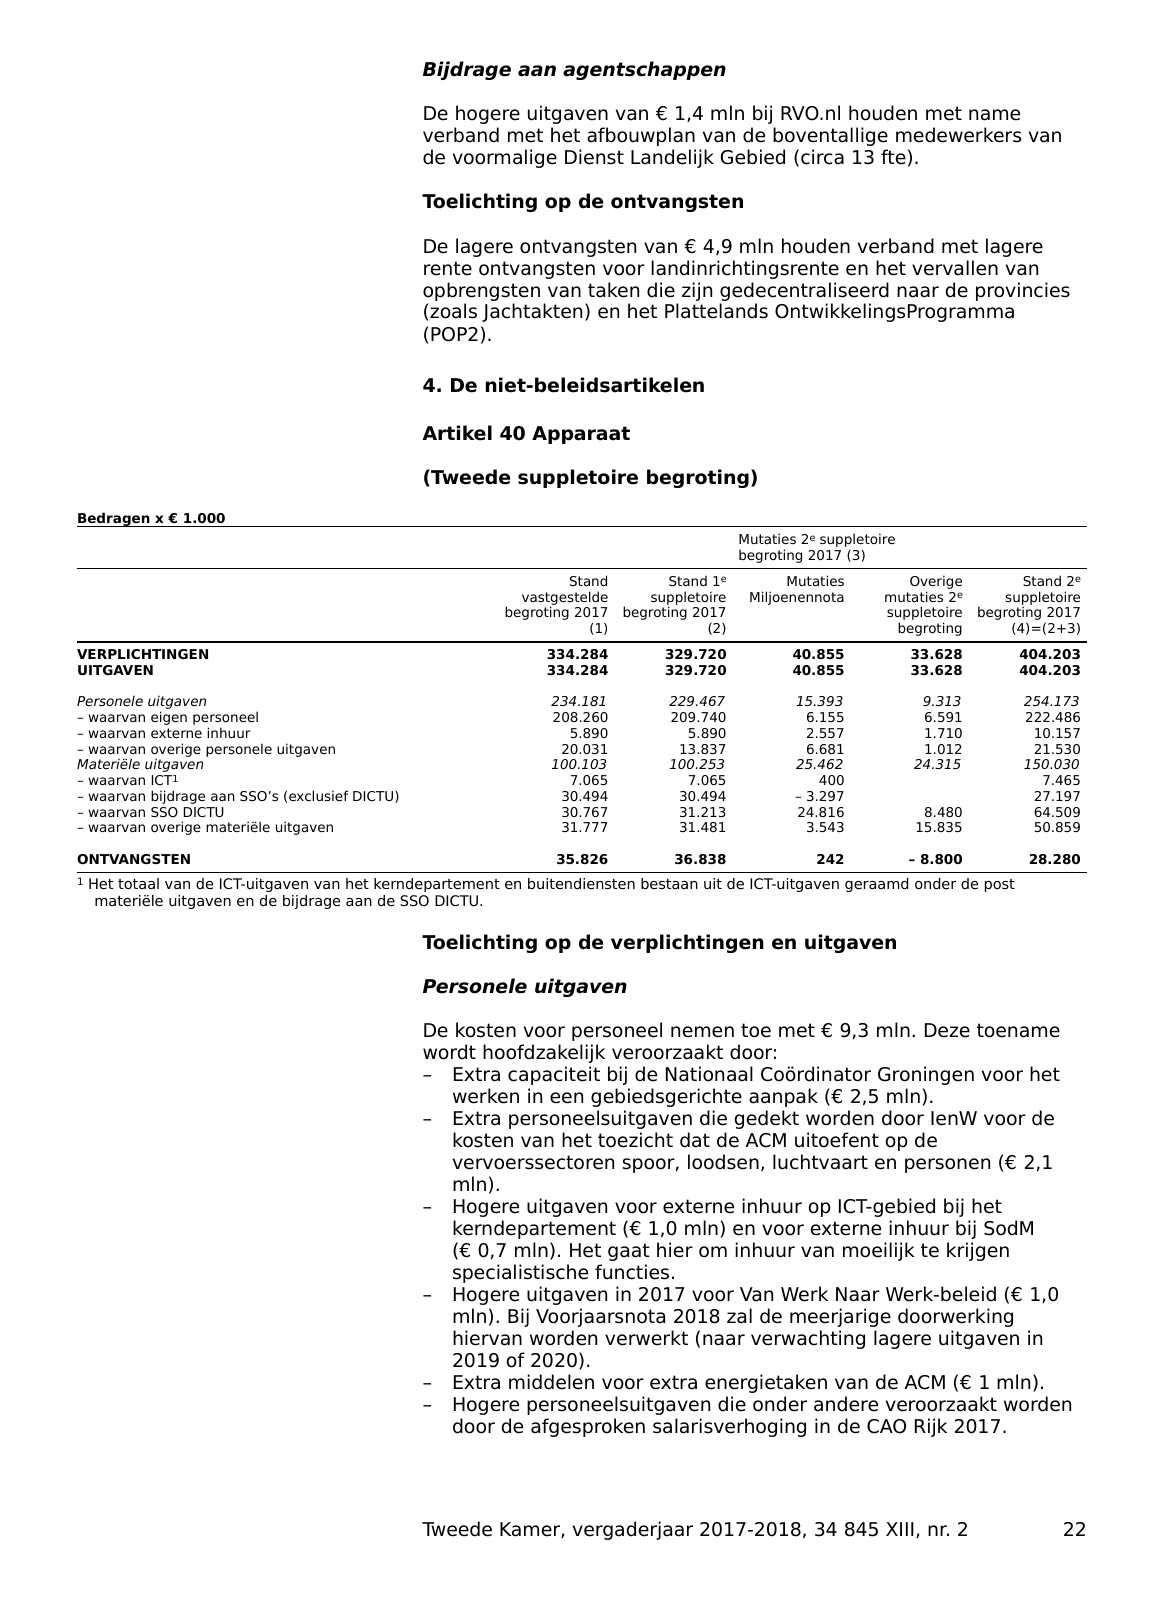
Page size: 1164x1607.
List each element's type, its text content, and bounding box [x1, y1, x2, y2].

table_cell 150.030 [969, 757, 1087, 773]
table_cell Stand 2e suppletoire begroting 2017 (4)=(2+3) [969, 569, 1087, 641]
subtitle 4. De niet-beleidsartikelen [422, 375, 1087, 397]
table_cell 30.494 [614, 789, 732, 804]
table_cell 329.720 [614, 663, 732, 678]
table_cell 15.393 [732, 694, 850, 710]
table_cell Personele uitgaven [77, 694, 496, 710]
table_cell 242 [732, 852, 850, 872]
table_cell [614, 836, 732, 852]
table_cell [969, 527, 1087, 568]
table_cell 8.480 [850, 804, 968, 820]
text – Hogere personeelsuitgaven die onder andere veroorzaakt worden door de afgesproken salarisverhoging in de CAO Rijk 2017. [422, 1394, 1087, 1438]
table_cell 404.203 [969, 643, 1087, 663]
table_cell 3.543 [732, 820, 850, 836]
table_cell 31.213 [614, 804, 732, 820]
table_cell 7.465 [969, 773, 1087, 789]
table_cell [969, 679, 1087, 694]
table_header Bedragen x € 1.000 [77, 510, 1087, 526]
table_cell 27.197 [969, 789, 1087, 804]
table_cell 6.155 [732, 710, 850, 726]
text – Hogere uitgaven voor externe inhuur op ICT-gebied bij het kerndepartement (€ 1,0 mln) en voor externe inhuur bij SodM (€ 0,7 mln). Het gaat hier om inhuur van moeilijk te krijgen specialistische functies. [422, 1196, 1087, 1284]
table_cell [850, 836, 968, 852]
table_cell 20.031 [496, 741, 614, 757]
table_cell 31.777 [496, 820, 614, 836]
table_cell 1.012 [850, 741, 968, 757]
table_cell 7.065 [614, 773, 732, 789]
table_cell 222.486 [969, 710, 1087, 726]
table_cell 33.628 [850, 643, 968, 663]
text De kosten voor personeel nemen toe met € 9,3 mln. Deze toename wordt hoofdzakelijk veroorzaakt door: [422, 1020, 1087, 1064]
table_cell 254.173 [969, 694, 1087, 710]
table_cell ONTVANGSTEN [77, 852, 496, 872]
table_cell 100.103 [496, 757, 614, 773]
table_cell 9.313 [850, 694, 968, 710]
table_cell [850, 679, 968, 694]
table_cell 15.835 [850, 820, 968, 836]
table_cell [850, 789, 968, 804]
table_cell 229.467 [614, 694, 732, 710]
table_cell – waarvan ICT1 [77, 773, 496, 789]
table_cell 7.065 [496, 773, 614, 789]
table_cell 208.260 [496, 710, 614, 726]
table_cell 30.494 [496, 789, 614, 804]
table_cell 30.767 [496, 804, 614, 820]
table_cell 2.557 [732, 726, 850, 741]
table_cell Materiële uitgaven [77, 757, 496, 773]
table_cell – waarvan overige personele uitgaven [77, 741, 496, 757]
table_cell 234.181 [496, 694, 614, 710]
table_cell 24.315 [850, 757, 968, 773]
table_cell Mutaties 2e suppletoire begroting 2017 (3) [732, 527, 968, 568]
table_cell Overige mutaties 2e suppletoire begroting [850, 569, 968, 641]
table_cell – 8.800 [850, 852, 968, 872]
table_cell 31.481 [614, 820, 732, 836]
table_cell 5.890 [614, 726, 732, 741]
table_cell – waarvan externe inhuur [77, 726, 496, 741]
text – Extra capaciteit bij de Nationaal Coördinator Groningen voor het werken in een gebiedsgerichte aanpak (€ 2,5 mln). [422, 1064, 1087, 1108]
table_cell [732, 836, 850, 852]
subtitle Artikel 40 Apparaat [422, 422, 1087, 444]
table_cell 40.855 [732, 663, 850, 678]
table_cell 404.203 [969, 663, 1087, 678]
table_cell 1.710 [850, 726, 968, 741]
table_cell [732, 679, 850, 694]
table_cell Mutaties Miljoenennota [732, 569, 850, 641]
table_cell UITGAVEN [77, 663, 496, 678]
table_cell [77, 679, 496, 694]
subtitle Toelichting op de verplichtingen en uitgaven [422, 932, 1087, 954]
table_cell 50.859 [969, 820, 1087, 836]
table_cell – 3.297 [732, 789, 850, 804]
table_cell 334.284 [496, 663, 614, 678]
table_cell [614, 679, 732, 694]
table_cell [77, 527, 496, 568]
table_cell 6.681 [732, 741, 850, 757]
table_cell 5.890 [496, 726, 614, 741]
text – Hogere uitgaven in 2017 voor Van Werk Naar Werk-beleid (€ 1,0 mln). Bij Voorjaarsnota 2018 zal de meerjarige doorwerking hiervan worden verwerkt (naar verwachting lagere uitgaven in 2019 of 2020). [422, 1284, 1087, 1372]
text (Tweede suppletoire begroting) [422, 467, 1087, 488]
table_cell [969, 836, 1087, 852]
subtitle Toelichting op de ontvangsten [422, 191, 1087, 213]
table_cell 334.284 [496, 643, 614, 663]
text De lagere ontvangsten van € 4,9 mln houden verband met lagere rente ontvangsten voor landinrichtingsrente en het vervallen van opbrengsten van taken die zijn gedecentraliseerd naar de provincies (zoals Jachtakten) en het Plattelands OntwikkelingsProgramma (POP2). [422, 236, 1087, 345]
table_cell [850, 773, 968, 789]
subtitle Bijdrage aan agentschappen [422, 59, 1087, 81]
table_cell Stand vastgestelde begroting 2017 (1) [496, 569, 614, 641]
table_cell 33.628 [850, 663, 968, 678]
table_cell – waarvan overige materiële uitgaven [77, 820, 496, 836]
table_cell [614, 527, 732, 568]
text De hogere uitgaven van € 1,4 mln bij RVO.nl houden met name verband met het afbouwplan van de boventallige medewerkers van de voormalige Dienst Landelijk Gebied (circa 13 fte). [422, 103, 1087, 169]
table_cell Stand 1e suppletoire begroting 2017 (2) [614, 569, 732, 641]
table_cell VERPLICHTINGEN [77, 643, 496, 663]
table_cell [496, 836, 614, 852]
table_cell 6.591 [850, 710, 968, 726]
table_cell 64.509 [969, 804, 1087, 820]
table_cell – waarvan bijdrage aan SSO’s (exclusief DICTU) [77, 789, 496, 804]
subtitle Personele uitgaven [422, 976, 1087, 998]
text – Extra personeelsuitgaven die gedekt worden door IenW voor de kosten van het toezicht dat de ACM uitoefent op de vervoerssectoren spoor, loodsen, luchtvaart en personen (€ 2,1 mln). [422, 1108, 1087, 1196]
table_cell – waarvan SSO DICTU [77, 804, 496, 820]
table_cell 25.462 [732, 757, 850, 773]
table_cell – waarvan eigen personeel [77, 710, 496, 726]
table_cell 329.720 [614, 643, 732, 663]
table_cell 35.826 [496, 852, 614, 872]
table_cell [77, 836, 496, 852]
table_cell 1 Het totaal van de ICT-uitgaven van het kerndepartement en buitendiensten bestaan uit de ICT-uitgaven geraamd onder de post materiële uitgaven en de bijdrage aan de SSO DICTU. [77, 873, 1087, 910]
table_cell 40.855 [732, 643, 850, 663]
table_cell 28.280 [969, 852, 1087, 872]
table_cell 36.838 [614, 852, 732, 872]
table_cell 100.253 [614, 757, 732, 773]
table_cell 10.157 [969, 726, 1087, 741]
table_cell [496, 527, 614, 568]
table_cell 209.740 [614, 710, 732, 726]
table_cell 13.837 [614, 741, 732, 757]
table_cell [496, 679, 614, 694]
text – Extra middelen voor extra energietaken van de ACM (€ 1 mln). [422, 1372, 1087, 1394]
table_cell [77, 569, 496, 641]
table_cell 21.530 [969, 741, 1087, 757]
table_cell 400 [732, 773, 850, 789]
table_cell 24.816 [732, 804, 850, 820]
